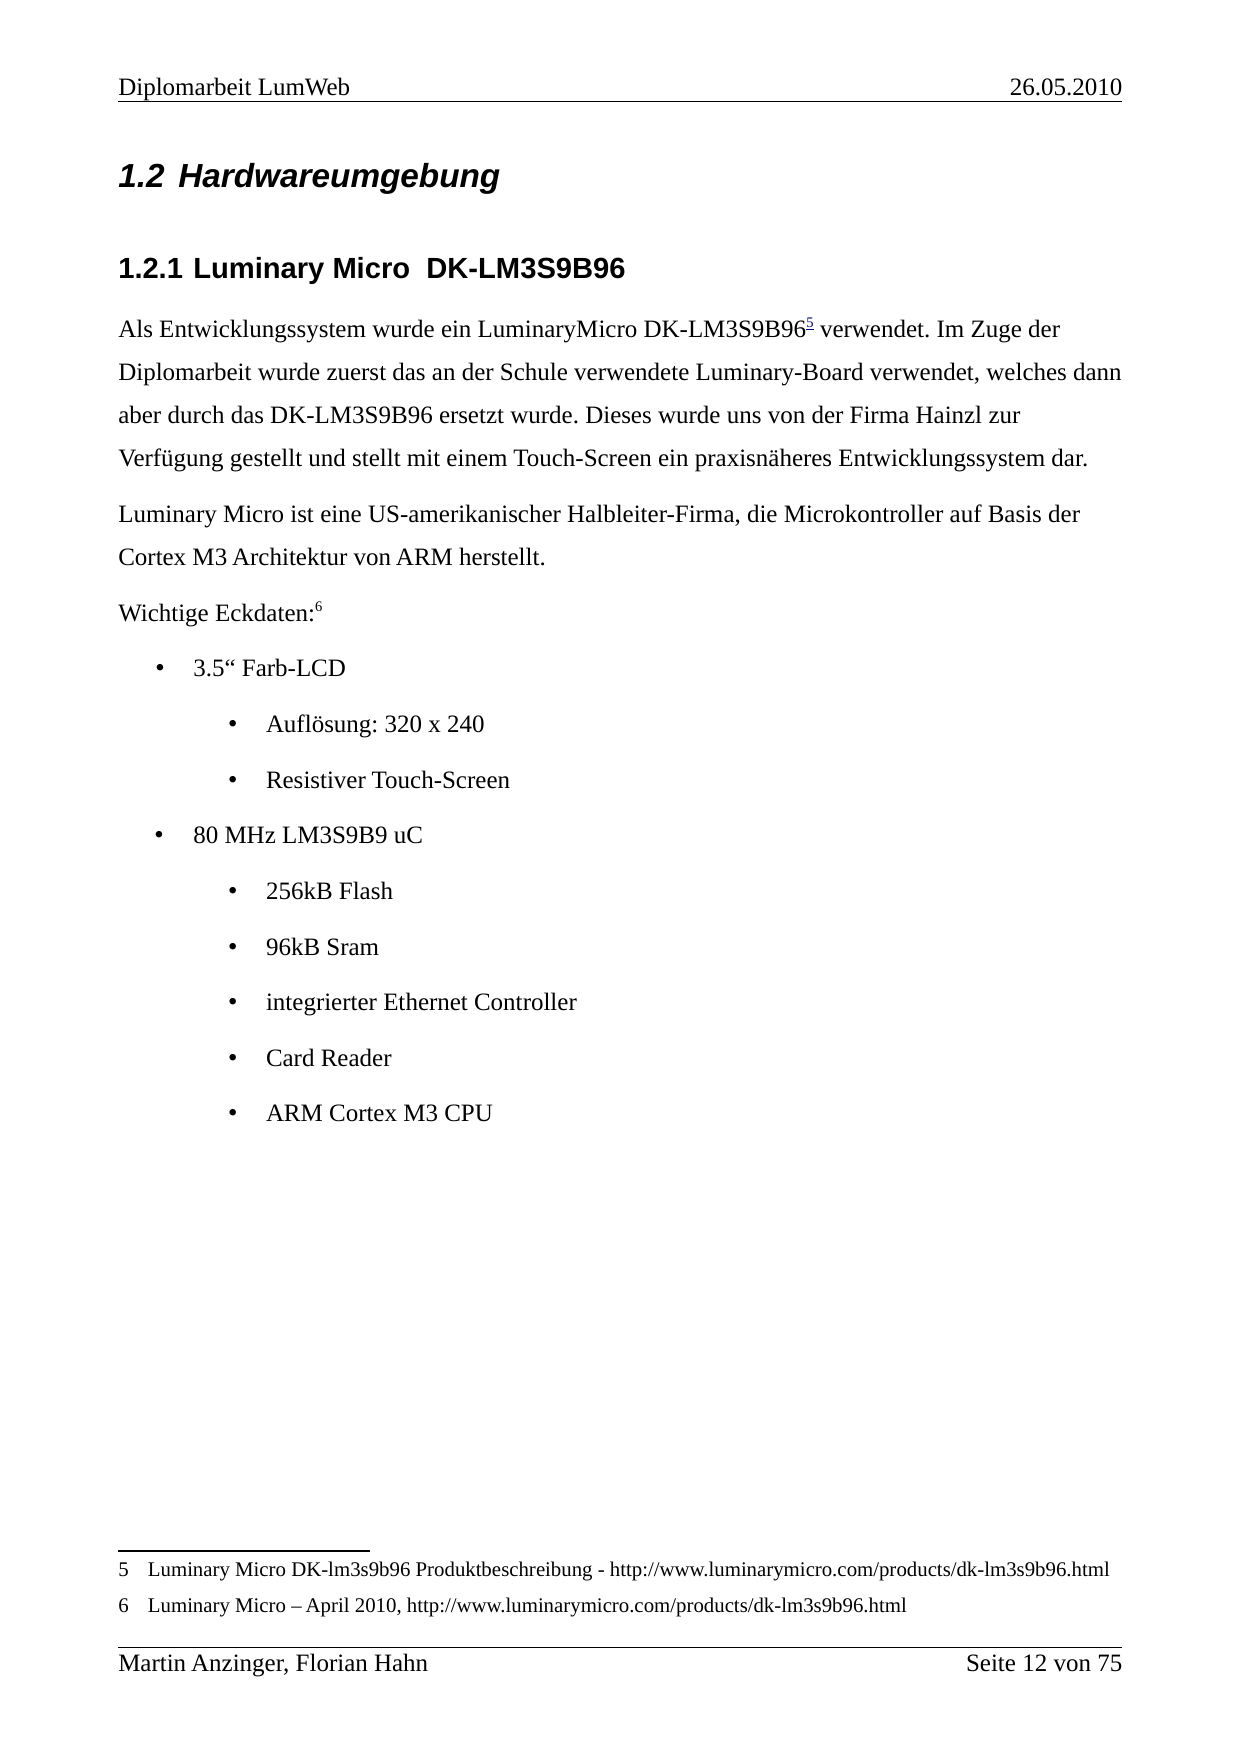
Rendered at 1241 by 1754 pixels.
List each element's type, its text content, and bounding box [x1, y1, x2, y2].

text Als Entwicklungssystem wurde ein LuminaryMicro DK-LM3S9B96 verwendet. Im Zuge der Diplomarbeit wurde zuerst das an der Schule verwendete Luminary-Board verwendet, welches dann aber durch das DK-LM3S9B96 ersetzt wurde. Dieses wurde uns von der Firma Hainzl zur Verfügung gestellt und stellt mit einem Touch-Screen ein praxisnäheres Entwicklungssystem dar. [118, 314, 1122, 472]
list 3.5“ Farb-LCD [156, 653, 1122, 682]
list Card Reader [228, 1043, 1122, 1072]
subtitle Luminary Micro DK-LM3S9B96 [118, 251, 1122, 285]
subtitle Hardwareumgebung [118, 156, 1122, 194]
list 256kB Flash [228, 876, 1122, 905]
list Auflösung: 320 x 240 [228, 709, 1122, 738]
text Wichtige Eckdaten: [118, 598, 1122, 627]
list 80 MHz LM3S9B9 uC [154, 820, 1122, 849]
list Resistiver Touch-Screen [228, 765, 1122, 793]
text Luminary Micro – April 2010, http://www.luminarymicro.com/products/dk-lm3s9b96.html [118, 1593, 1122, 1617]
list ARM Cortex M3 CPU [228, 1098, 1122, 1127]
text Luminary Micro DK-lm3s9b96 Produktbeschreibung - http://www.luminarymicro.com/products/dk-lm3s9b96.html [118, 1557, 1122, 1581]
text Luminary Micro ist eine US-amerikanischer Halbleiter-Firma, die Microkontroller auf Basis der Cortex M3 Architektur von ARM herstellt. [118, 499, 1122, 571]
list 96kB Sram [228, 932, 1122, 960]
list integrierter Ethernet Controller [228, 987, 1122, 1016]
